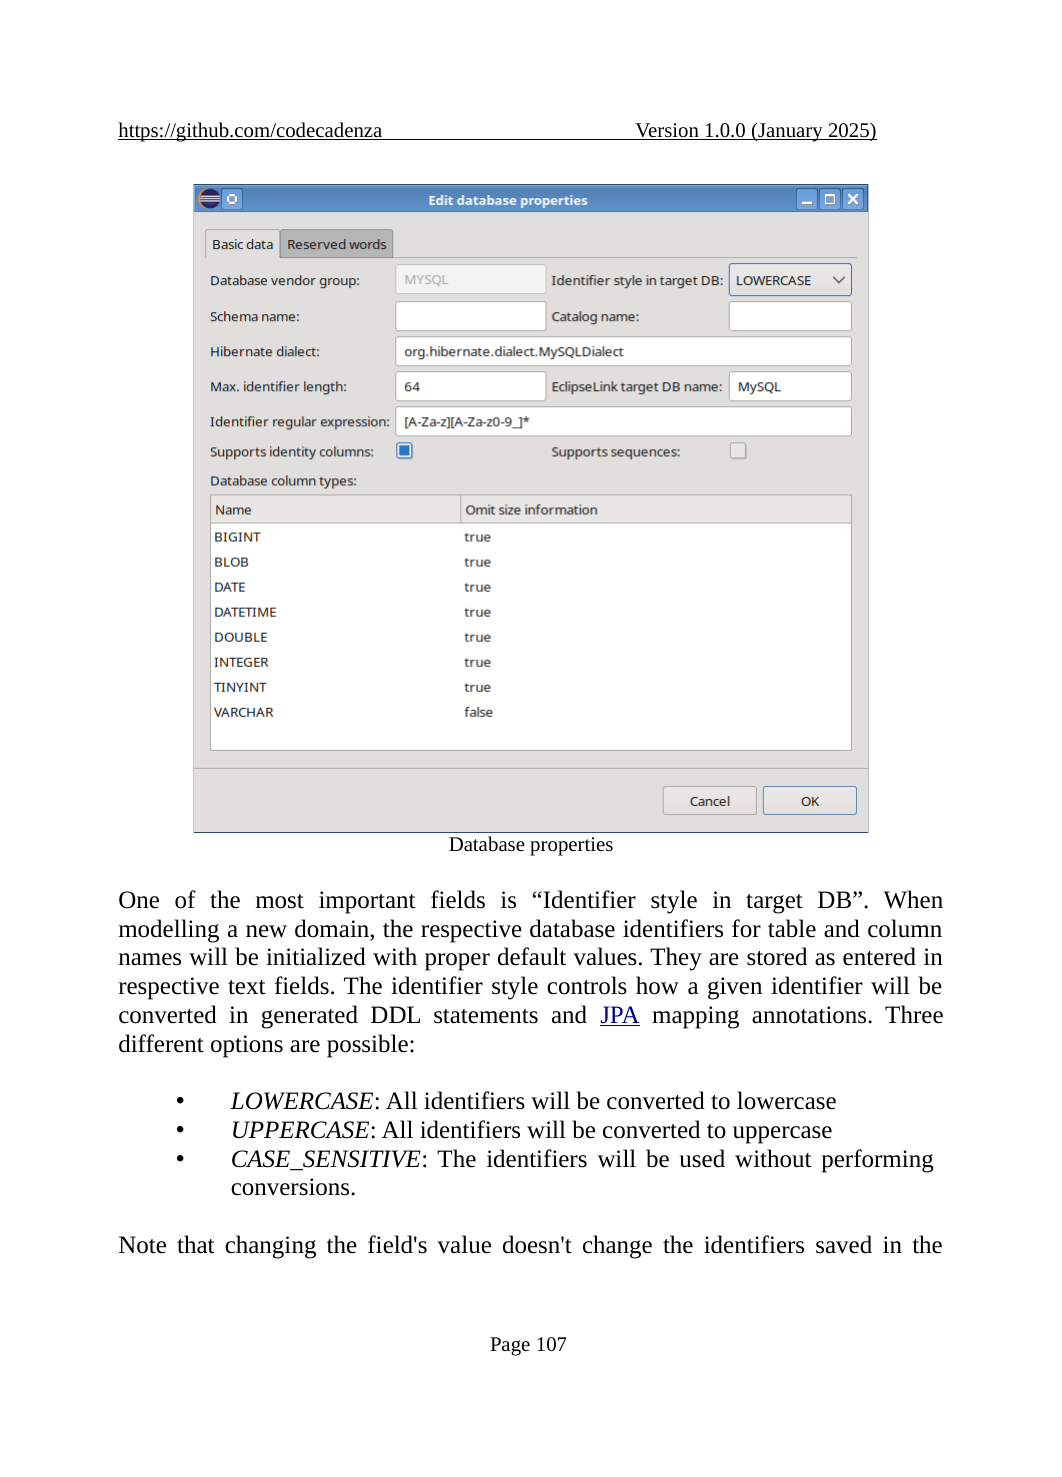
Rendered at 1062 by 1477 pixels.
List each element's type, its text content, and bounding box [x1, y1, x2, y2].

text Database properties [193, 833, 868, 856]
text Note that changing the field's value doesn't change the identifiers saved in the [118, 1230, 944, 1259]
list LOWERCASE: All identifiers will be converted to lowercase [176, 1086, 944, 1115]
list CASE_SENSITIVE: The identifiers will be used without performing conversions. [176, 1144, 944, 1201]
text One of the most important fields is “Identifier style in target DB”. When modelling a new domain, the respective database identifiers for table and column names will be initialized with proper default values. They are stored as entered in respective text fields. The identifier style controls how a given identifier will be converted in generated DDL statements and JPA mapping annotations. Three different options are possible: [118, 885, 944, 1057]
picture [193, 184, 869, 833]
list UPPERCASE: All identifiers will be converted to uppercase [176, 1115, 944, 1144]
